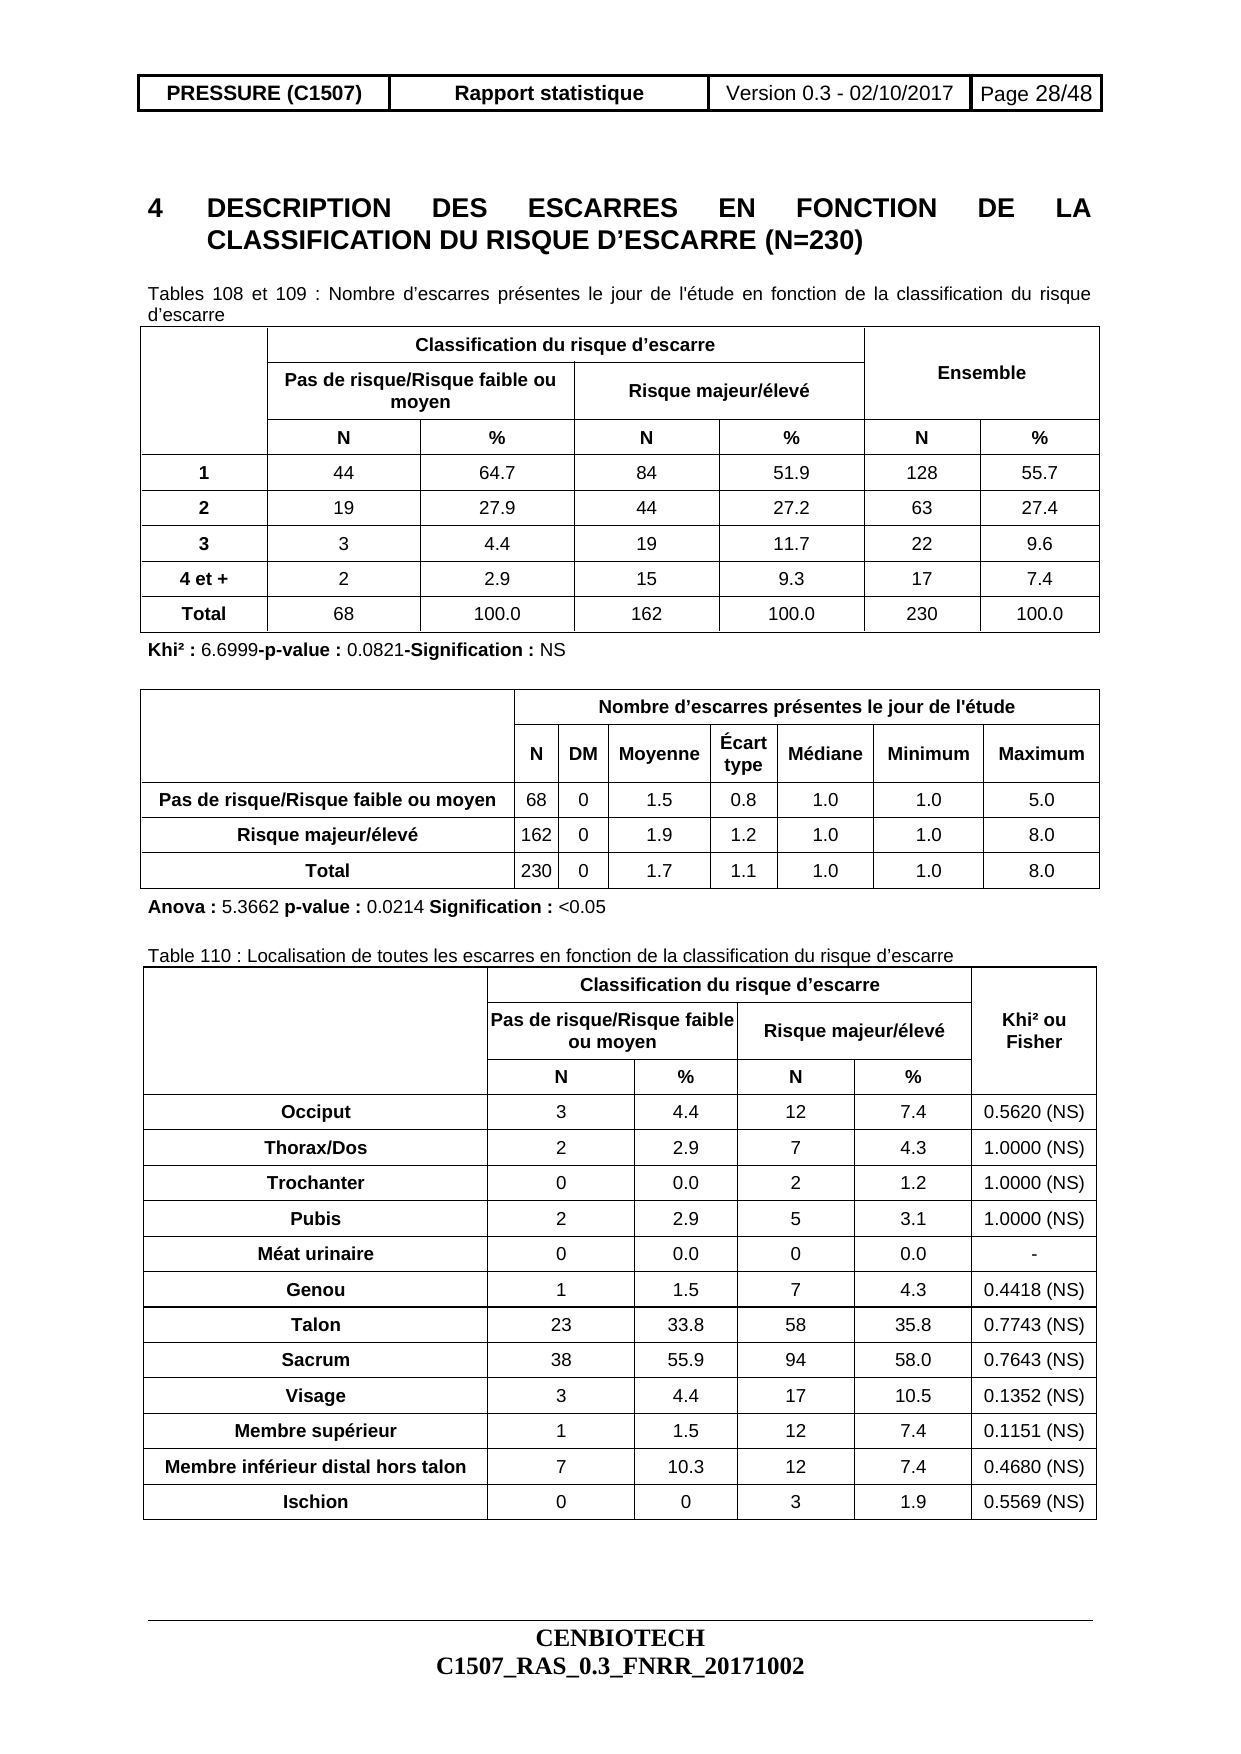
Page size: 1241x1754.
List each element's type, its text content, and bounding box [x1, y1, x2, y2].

table_cell 0.4680 (NS) [972, 1449, 1096, 1483]
table_cell 94 [738, 1343, 854, 1377]
table_cell 128 [865, 455, 980, 490]
table_cell 1.5 [635, 1272, 737, 1306]
table_cell 0.8 [711, 783, 777, 817]
table_cell 7.4 [855, 1095, 971, 1129]
table_cell 64.7 [421, 455, 574, 490]
table_cell 1.0 [874, 818, 983, 852]
table_cell 1.0 [778, 853, 873, 888]
table_cell Risque majeur/élevé [141, 818, 514, 852]
table_cell Écart type [711, 725, 777, 781]
table_cell 100.0 [981, 597, 1099, 631]
table_cell 1 [141, 455, 267, 490]
table_cell 7.4 [855, 1414, 971, 1448]
text Tables 108 et 109 : Nombre d’escarres présentes le jour de l'étude en fonction de la classification du risque d’escarre [148, 283, 1093, 326]
table_cell 100.0 [720, 597, 864, 631]
table_cell N [865, 420, 980, 454]
table_cell 4.3 [855, 1130, 971, 1165]
table_cell 27.2 [720, 491, 864, 525]
table_cell 2 [488, 1130, 634, 1165]
table_cell 230 [515, 853, 558, 888]
table_cell 1.5 [609, 783, 710, 817]
table_cell 1.9 [609, 818, 710, 852]
table_cell 4.4 [421, 526, 574, 561]
table_cell 0 [559, 853, 608, 888]
table_header Classification du risque d’escarre [488, 968, 971, 1002]
table_cell 15 [575, 562, 719, 596]
table_cell 58 [738, 1308, 854, 1342]
table_cell 1.7 [609, 853, 710, 888]
table_cell 1.0000 (NS) [972, 1166, 1096, 1200]
table_cell 4.4 [635, 1378, 737, 1413]
table_cell N [515, 725, 558, 781]
table_cell 1.0 [874, 853, 983, 888]
table_cell 12 [738, 1414, 854, 1448]
table_cell 0.0 [855, 1237, 971, 1271]
table_cell 55.7 [981, 455, 1099, 490]
table_cell 0 [488, 1166, 634, 1200]
table_cell 84 [575, 455, 719, 490]
table_cell 0.7743 (NS) [972, 1308, 1096, 1342]
table_cell 0.7643 (NS) [972, 1343, 1096, 1377]
table_cell 68 [515, 783, 558, 817]
table_cell Pas de risque/Risque faible ou moyen [268, 363, 574, 419]
table_cell 23 [488, 1308, 634, 1342]
table_cell 1.0000 (NS) [972, 1130, 1096, 1165]
table_cell 0.5569 (NS) [972, 1485, 1096, 1519]
table_cell Trochanter [144, 1166, 487, 1200]
table_cell 162 [515, 818, 558, 852]
table_cell 0.1151 (NS) [972, 1414, 1096, 1448]
table_cell Thorax/Dos [144, 1130, 487, 1165]
table_cell 9.3 [720, 562, 864, 596]
table_cell 1.2 [855, 1166, 971, 1200]
table_cell 44 [575, 491, 719, 525]
table_cell N [738, 1060, 854, 1094]
table_cell 4 et + [141, 562, 267, 596]
table_cell 5.0 [984, 783, 1099, 817]
text Anova : 5.3662 p-value : 0.0214 Signification : <0.05 [148, 895, 1093, 917]
table_cell Sacrum [144, 1343, 487, 1377]
table_cell 2 [488, 1201, 634, 1236]
table_cell 51.9 [720, 455, 864, 490]
table_cell 0 [635, 1485, 737, 1519]
table_cell Pas de risque/Risque faible ou moyen [488, 1003, 737, 1058]
table_cell 0.5620 (NS) [972, 1095, 1096, 1129]
table_cell 1.0 [778, 818, 873, 852]
table_cell 0.0 [635, 1166, 737, 1200]
table_cell 17 [865, 562, 980, 596]
table_cell Maximum [984, 725, 1099, 781]
table_cell 63 [865, 491, 980, 525]
table_cell 7.4 [855, 1449, 971, 1483]
table_cell 2 [268, 562, 420, 596]
table_cell 5 [738, 1201, 854, 1236]
table_cell 2 [738, 1166, 854, 1200]
table_cell 12 [738, 1095, 854, 1129]
table_cell Pas de risque/Risque faible ou moyen [141, 783, 514, 817]
table_cell 1.9 [855, 1485, 971, 1519]
table_cell % [855, 1060, 971, 1094]
table_header [141, 327, 267, 454]
text Khi² : 6.6999-p-value : 0.0821-Signification : NS [148, 639, 1093, 661]
table_cell 230 [865, 597, 980, 631]
table_cell 2.9 [635, 1201, 737, 1236]
table_cell Moyenne [609, 725, 710, 781]
subtitle Description des escarres en fonction de la classification du risque d’escarre (n=230) [148, 192, 1093, 255]
table_cell 2.9 [421, 562, 574, 596]
table_cell 100.0 [421, 597, 574, 631]
table_cell 3 [738, 1485, 854, 1519]
table_cell - [972, 1237, 1096, 1271]
table_header Classification du risque d’escarre [268, 327, 864, 361]
table_cell 2 [141, 491, 267, 525]
table_cell % [421, 420, 574, 454]
table_header Ensemble [865, 327, 1099, 419]
table_cell 7 [738, 1272, 854, 1306]
table_cell 2.9 [635, 1130, 737, 1165]
table_cell 1.0 [778, 783, 873, 817]
table_header [141, 690, 514, 781]
table_cell 7.4 [981, 562, 1099, 596]
table_cell 10.3 [635, 1449, 737, 1483]
table_cell Visage [144, 1378, 487, 1413]
table_cell 11.7 [720, 526, 864, 561]
table_cell Pubis [144, 1201, 487, 1236]
table_cell 1.0000 (NS) [972, 1201, 1096, 1236]
table_cell 12 [738, 1449, 854, 1483]
table_cell 3 [488, 1095, 634, 1129]
table_cell 0.4418 (NS) [972, 1272, 1096, 1306]
table_cell 4.4 [635, 1095, 737, 1129]
table_cell 10.5 [855, 1378, 971, 1413]
table_cell N [268, 420, 420, 454]
table_cell 27.4 [981, 491, 1099, 525]
table_cell Membre supérieur [144, 1414, 487, 1448]
table_cell Risque majeur/élevé [738, 1003, 971, 1058]
table_cell 44 [268, 455, 420, 490]
table_cell 22 [865, 526, 980, 561]
table_cell 1 [488, 1272, 634, 1306]
table_cell Méat urinaire [144, 1237, 487, 1271]
table_cell Total [141, 853, 514, 888]
table_cell N [575, 420, 719, 454]
table_cell 8.0 [984, 818, 1099, 852]
table_cell 8.0 [984, 853, 1099, 888]
table_cell 1 [488, 1414, 634, 1448]
table_cell 1.5 [635, 1414, 737, 1448]
table_cell 38 [488, 1343, 634, 1377]
table_cell 19 [575, 526, 719, 561]
table_cell 0 [738, 1237, 854, 1271]
table_cell 68 [268, 597, 420, 631]
table_cell 33.8 [635, 1308, 737, 1342]
table_cell % [720, 420, 864, 454]
table_cell Membre inférieur distal hors talon [144, 1449, 487, 1483]
table_cell 3 [488, 1378, 634, 1413]
table_header Nombre d’escarres présentes le jour de l'étude [515, 690, 1099, 724]
table_cell 55.9 [635, 1343, 737, 1377]
table_cell 1.0 [874, 783, 983, 817]
table_cell Talon [144, 1308, 487, 1342]
table_cell 162 [575, 597, 719, 631]
table_cell 4.3 [855, 1272, 971, 1306]
table_cell 0.1352 (NS) [972, 1378, 1096, 1413]
table_cell Minimum [874, 725, 983, 781]
table_cell 0 [559, 818, 608, 852]
table_cell 9.6 [981, 526, 1099, 561]
table_cell % [981, 420, 1099, 454]
table_cell Médiane [778, 725, 873, 781]
table_cell 3.1 [855, 1201, 971, 1236]
table_cell 27.9 [421, 491, 574, 525]
table_cell 17 [738, 1378, 854, 1413]
text Table 110 : Localisation de toutes les escarres en fonction de la classification du risque d’escarre [148, 945, 1093, 966]
table_cell Total [141, 597, 267, 631]
table_cell 19 [268, 491, 420, 525]
table_cell % [635, 1060, 737, 1094]
table_cell 0 [488, 1237, 634, 1271]
table_cell 3 [268, 526, 420, 561]
table_cell 35.8 [855, 1308, 971, 1342]
table_cell DM [559, 725, 608, 781]
table_cell 0 [488, 1485, 634, 1519]
table_cell N [488, 1060, 634, 1094]
table_cell Ischion [144, 1485, 487, 1519]
table_cell 58.0 [855, 1343, 971, 1377]
table_cell 0 [559, 783, 608, 817]
table_cell 7 [738, 1130, 854, 1165]
table_header [144, 968, 487, 1094]
table_cell Genou [144, 1272, 487, 1306]
table_cell 0.0 [635, 1237, 737, 1271]
table_header Khi² ou Fisher [972, 968, 1096, 1094]
table_cell 7 [488, 1449, 634, 1483]
table_cell 3 [141, 526, 267, 561]
table_cell Risque majeur/élevé [575, 363, 864, 419]
table_cell 1.2 [711, 818, 777, 852]
table_cell 1.1 [711, 853, 777, 888]
table_cell Occiput [144, 1095, 487, 1129]
